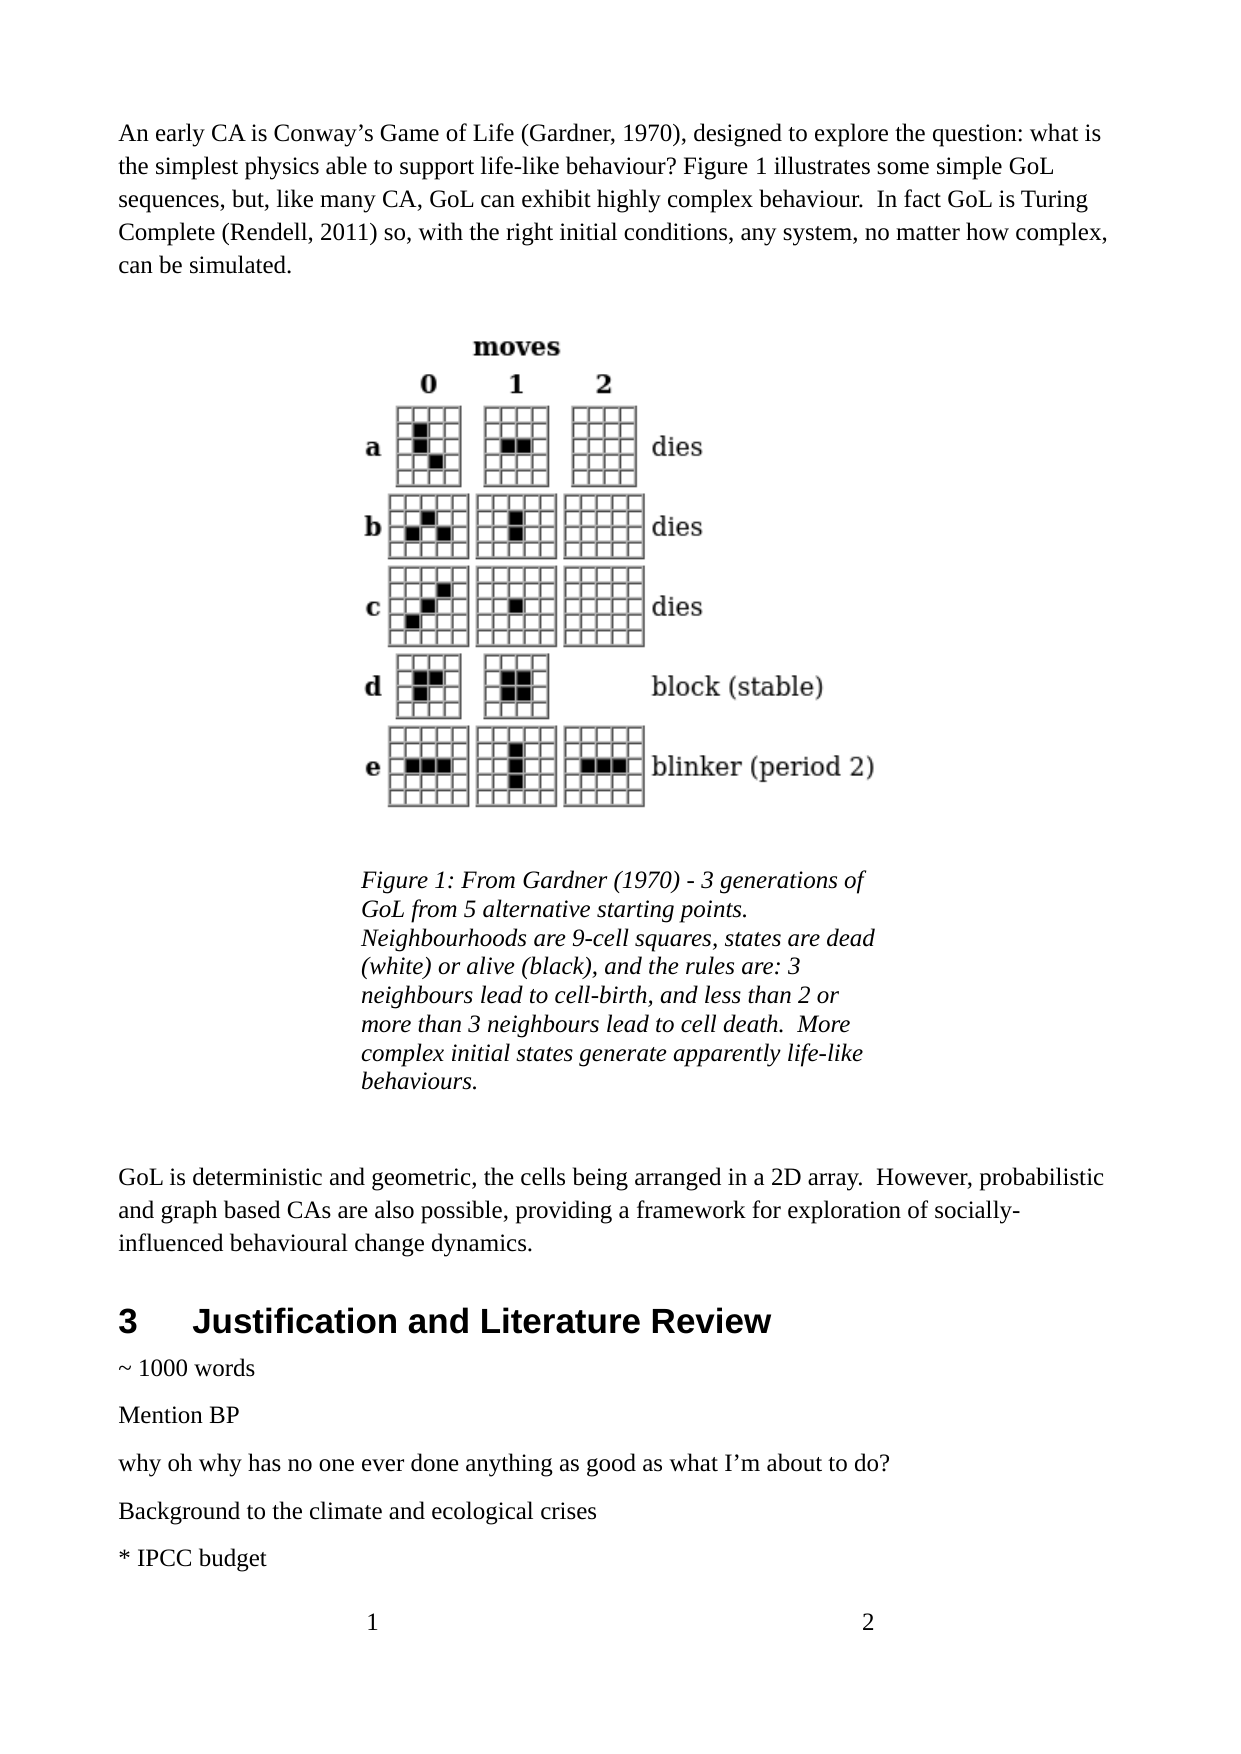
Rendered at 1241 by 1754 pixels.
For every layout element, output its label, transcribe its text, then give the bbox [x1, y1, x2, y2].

subtitle GoL is deterministic and geometric, the cells being arranged in a 2D array. However, probabilistic and graph based CAs are also possible, providing a framework for exploration of socially-influenced behavioural change dynamics. [118, 1162, 1122, 1256]
subtitle ~ 1000 words [118, 1353, 1122, 1382]
picture [613, 297, 627, 311]
subtitle Mention BP [118, 1401, 1122, 1429]
subtitle why oh why has no one ever done anything as good as what I’m about to do? [118, 1448, 1122, 1477]
subtitle Figure 1: From Gardner (1970) - 3 generations of GoL from 5 alternative starting points. Neighbourhoods are 9-cell squares, states are dead (white) or alive (black), and the rules are: 3 neighbours lead to cell-birth, and less than 2 or more than 3 neighbours lead to cell death. More complex initial states generate apparently life-like behaviours. [361, 865, 879, 1095]
picture [360, 327, 880, 812]
subtitle Justification and Literature Review [118, 1300, 1122, 1341]
subtitle * IPCC budget [118, 1543, 1122, 1572]
subtitle Background to the climate and ecological crises [118, 1496, 1122, 1524]
subtitle An early CA is Conway’s Game of Life (Gardner, 1970), designed to explore the question: what is the simplest physics able to support life-like behaviour? Figure 1 illustrates some simple GoL sequences, but, like many CA, GoL can exhibit highly complex behaviour. In fact GoL is Turing Complete (Rendell, 2011) so, with the right initial conditions, any system, no matter how complex, can be simulated. [118, 118, 1122, 279]
